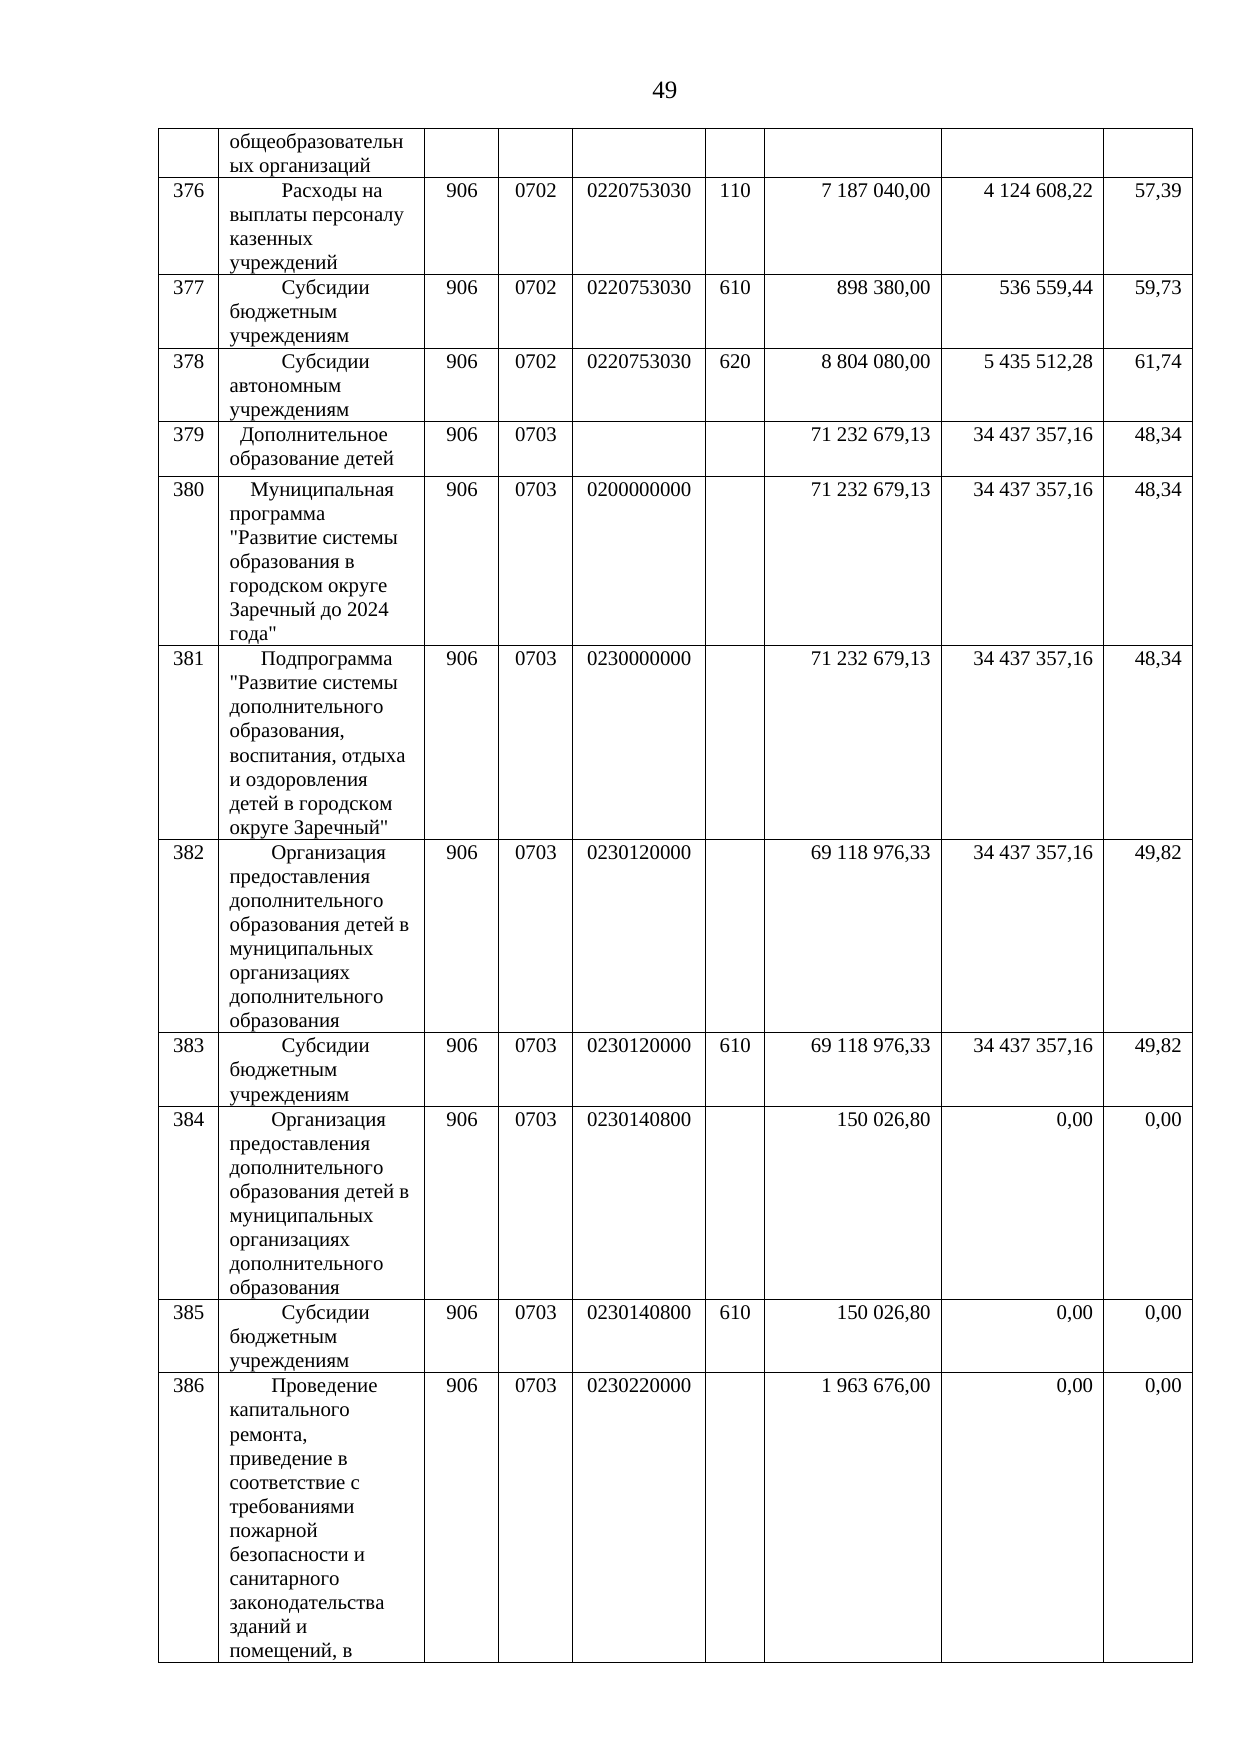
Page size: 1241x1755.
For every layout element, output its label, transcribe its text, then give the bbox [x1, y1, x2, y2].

table_cell 110 [706, 178, 764, 274]
table_cell [706, 129, 764, 177]
table_cell 34 437 357,16 [942, 646, 1103, 839]
table_cell Субсидии бюджетным учреждениям [219, 1300, 424, 1372]
table_cell Дополнительное образование детей [219, 422, 424, 476]
table_cell 0200000000 [573, 477, 705, 645]
table_cell 0,00 [1104, 1300, 1192, 1372]
table_cell Подпрограмма "Развитие системы дополнительного образования, воспитания, отдыха и оздоровления детей в городском округе Заречный" [219, 646, 424, 839]
table_cell 150 026,80 [765, 1107, 941, 1299]
table_cell [573, 422, 705, 476]
table_cell 0220753030 [573, 275, 705, 347]
table_cell 69 118 976,33 [765, 840, 941, 1032]
table_cell 59,73 [1104, 275, 1192, 347]
table_cell 0,00 [942, 1107, 1103, 1299]
table_cell 906 [425, 477, 498, 645]
table_cell 536 559,44 [942, 275, 1103, 347]
table_cell 34 437 357,16 [942, 422, 1103, 476]
table_cell 0703 [499, 1107, 572, 1299]
table_cell 383 [159, 1033, 218, 1106]
table_cell 0703 [499, 422, 572, 476]
table_cell Муниципальная программа "Развитие системы образования в городском округе Заречный до 2024 года" [219, 477, 424, 645]
table_cell [706, 477, 764, 645]
table_cell 0,00 [1104, 1107, 1192, 1299]
table_cell 0702 [499, 178, 572, 274]
table_cell [706, 422, 764, 476]
table_cell Субсидии бюджетным учреждениям [219, 1033, 424, 1106]
table_cell 386 [159, 1373, 218, 1662]
table_cell 0,00 [942, 1300, 1103, 1372]
table_cell 0,00 [942, 1373, 1103, 1662]
table_cell 0230220000 [573, 1373, 705, 1662]
table_cell 71 232 679,13 [765, 422, 941, 476]
table_cell 0,00 [1104, 1373, 1192, 1662]
table_cell 71 232 679,13 [765, 646, 941, 839]
table_cell 34 437 357,16 [942, 840, 1103, 1032]
table_cell 5 435 512,28 [942, 349, 1103, 421]
table_cell Организация предоставления дополнительного образования детей в муниципальных организациях дополнительного образования [219, 1107, 424, 1299]
table_cell 1 963 676,00 [765, 1373, 941, 1662]
table_cell [765, 129, 941, 177]
table_cell 4 124 608,22 [942, 178, 1103, 274]
table_cell 71 232 679,13 [765, 477, 941, 645]
table_cell [942, 129, 1103, 177]
table_cell 377 [159, 275, 218, 347]
table_cell Организация предоставления дополнительного образования детей в муниципальных организациях дополнительного образования [219, 840, 424, 1032]
table_cell общеобразовательных организаций [219, 129, 424, 177]
table_cell 610 [706, 275, 764, 347]
table_cell 385 [159, 1300, 218, 1372]
table_cell [706, 840, 764, 1032]
table_cell 61,74 [1104, 349, 1192, 421]
table_cell [1104, 129, 1192, 177]
table_cell 906 [425, 178, 498, 274]
table_cell 0230000000 [573, 646, 705, 839]
table_cell 150 026,80 [765, 1300, 941, 1372]
table_cell 610 [706, 1300, 764, 1372]
table_cell 381 [159, 646, 218, 839]
table_cell 0220753030 [573, 178, 705, 274]
table_cell 906 [425, 349, 498, 421]
table_cell 906 [425, 840, 498, 1032]
table_cell Расходы на выплаты персоналу казенных учреждений [219, 178, 424, 274]
table_cell [706, 1373, 764, 1662]
table_cell 0702 [499, 349, 572, 421]
table_cell [706, 646, 764, 839]
table_cell [159, 129, 218, 177]
table_cell 906 [425, 422, 498, 476]
table_cell 906 [425, 1107, 498, 1299]
table_cell 378 [159, 349, 218, 421]
table_cell 0703 [499, 1300, 572, 1372]
table_cell 48,34 [1104, 422, 1192, 476]
table_cell 7 187 040,00 [765, 178, 941, 274]
table_cell 0703 [499, 1033, 572, 1106]
table_cell 0220753030 [573, 349, 705, 421]
table_cell 69 118 976,33 [765, 1033, 941, 1106]
table_cell 0230140800 [573, 1300, 705, 1372]
table_cell 0702 [499, 275, 572, 347]
table_cell Субсидии бюджетным учреждениям [219, 275, 424, 347]
table_cell [573, 129, 705, 177]
table_cell 48,34 [1104, 477, 1192, 645]
table_cell 0230120000 [573, 1033, 705, 1106]
table_cell 376 [159, 178, 218, 274]
table_cell 380 [159, 477, 218, 645]
table_cell [706, 1107, 764, 1299]
table_cell 610 [706, 1033, 764, 1106]
table_cell 906 [425, 1300, 498, 1372]
table_cell 384 [159, 1107, 218, 1299]
table_cell 906 [425, 1373, 498, 1662]
table_cell 57,39 [1104, 178, 1192, 274]
table_cell 898 380,00 [765, 275, 941, 347]
table_cell 906 [425, 1033, 498, 1106]
table_cell Субсидии автономным учреждениям [219, 349, 424, 421]
table_cell 906 [425, 646, 498, 839]
table_cell 48,34 [1104, 646, 1192, 839]
table_cell 0703 [499, 1373, 572, 1662]
table_cell 0703 [499, 477, 572, 645]
table_cell [499, 129, 572, 177]
table_cell 0703 [499, 646, 572, 839]
table_cell 34 437 357,16 [942, 1033, 1103, 1106]
table_cell 49,82 [1104, 840, 1192, 1032]
table_cell 379 [159, 422, 218, 476]
table_cell 49,82 [1104, 1033, 1192, 1106]
table_cell 34 437 357,16 [942, 477, 1103, 645]
table_cell 0230120000 [573, 840, 705, 1032]
table_cell 0230140800 [573, 1107, 705, 1299]
table_cell 8 804 080,00 [765, 349, 941, 421]
table_cell 906 [425, 275, 498, 347]
table_cell 382 [159, 840, 218, 1032]
table_cell 0703 [499, 840, 572, 1032]
table_cell [425, 129, 498, 177]
table_cell Проведение капитального ремонта, приведение в соответствие с требованиями пожарной безопасности и санитарного законодательства зданий и помещений, в [219, 1373, 424, 1662]
table_cell 620 [706, 349, 764, 421]
